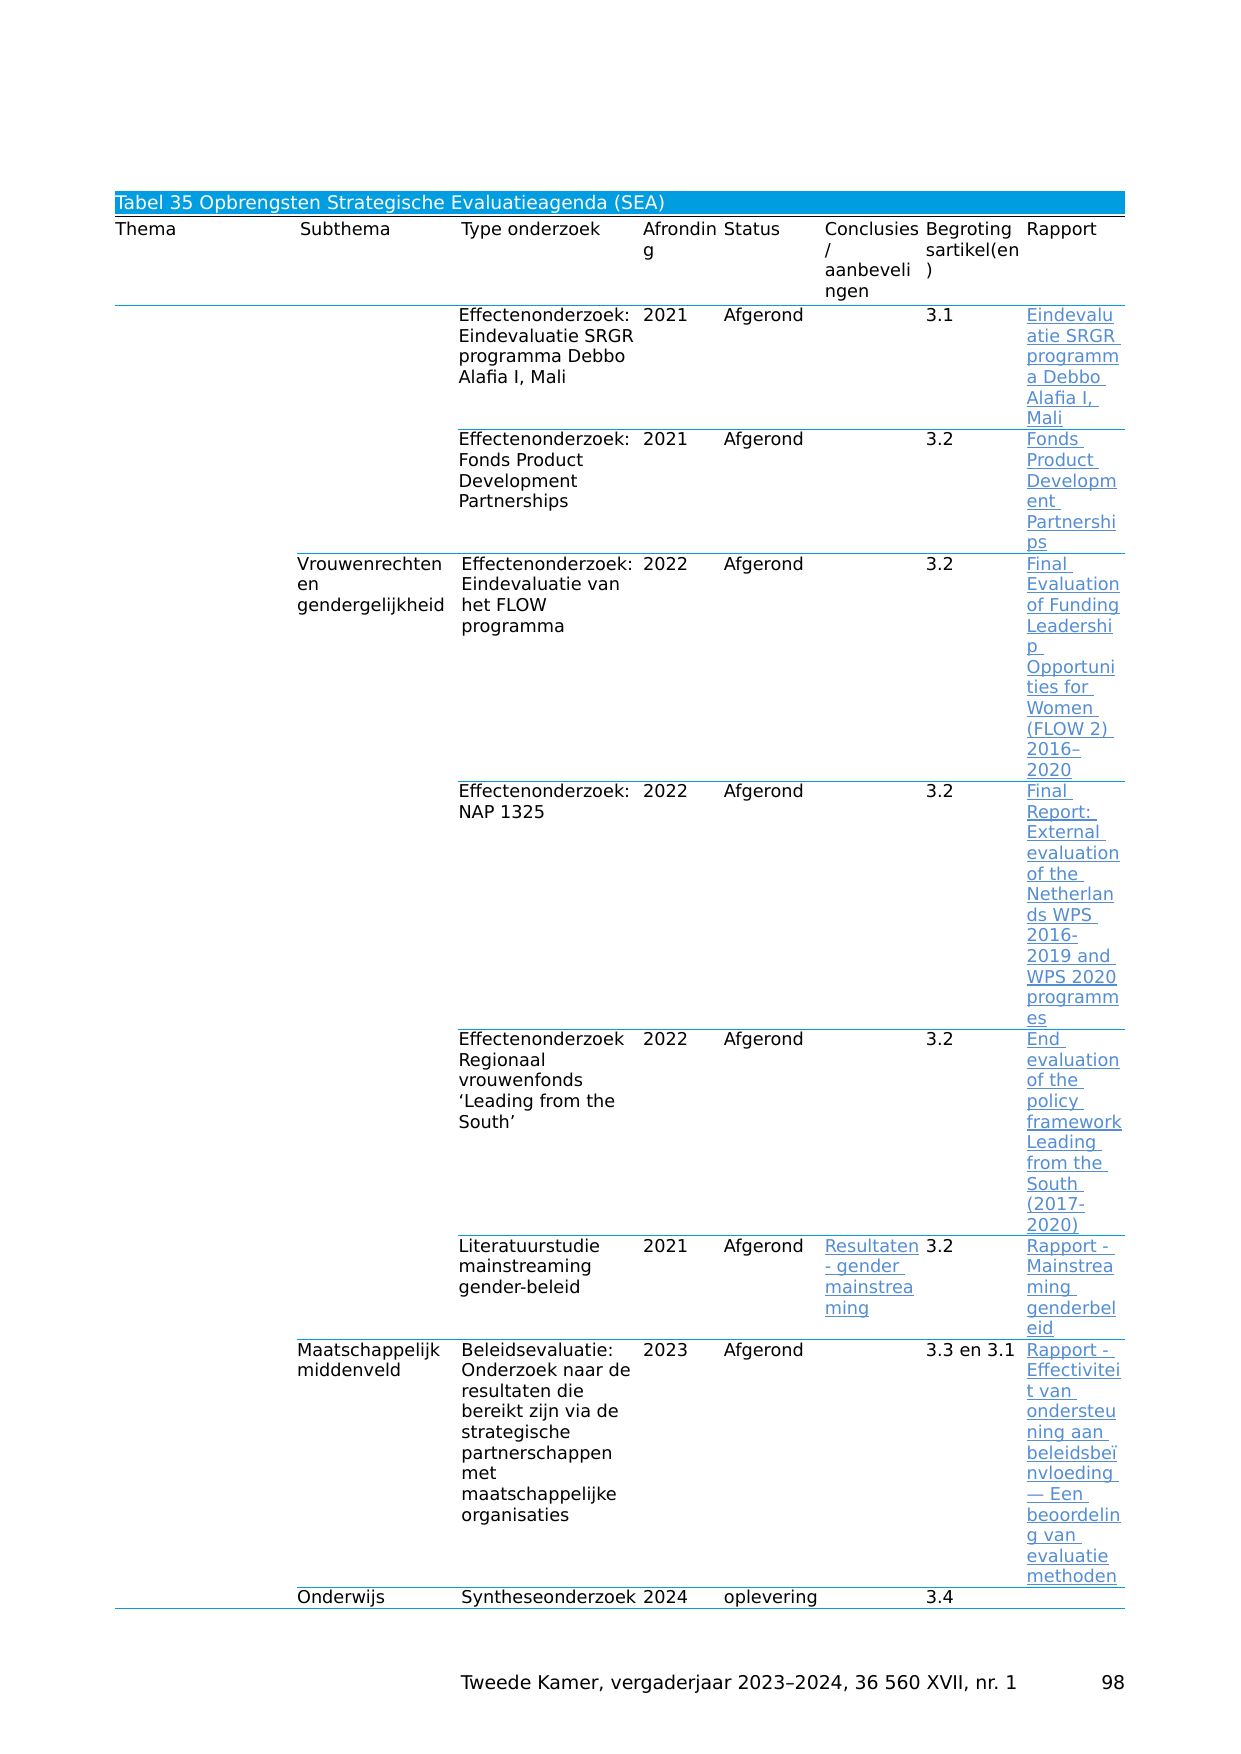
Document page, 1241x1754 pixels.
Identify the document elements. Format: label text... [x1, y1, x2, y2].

table_cell Syntheseonderzoek [458, 1588, 640, 1608]
table_cell 3.2 [923, 554, 1023, 781]
table_cell Afgerond [721, 782, 822, 1028]
table_cell Eindevaluatie SRGR programma Debbo Alafia I, Mali [1024, 306, 1125, 429]
table_cell Afgerond [721, 1236, 822, 1339]
table_cell [822, 1340, 923, 1587]
table_cell Effectenonderzoek: Eindevaluatie van het FLOW programma [458, 554, 640, 781]
table_cell Afgerond [721, 554, 822, 781]
table_cell Rapport - Mainstreaming genderbeleid [1024, 1236, 1125, 1339]
table_cell Rapport [1024, 217, 1125, 304]
table_cell 2022 [640, 1030, 721, 1235]
table_cell 3.2 [923, 1030, 1023, 1235]
table_cell Afronding [640, 217, 721, 304]
table_cell Type onderzoek [458, 217, 640, 304]
table_cell Effectenonderzoek: NAP 1325 [458, 782, 640, 1028]
table_cell 3.4 [923, 1588, 1023, 1608]
table_cell Afgerond [721, 1030, 822, 1235]
table_cell 2024 [640, 1588, 721, 1608]
table_cell 2023 [640, 1340, 721, 1587]
table_cell [1024, 1588, 1125, 1608]
table_cell Beleidsevaluatie: Onderzoek naar de resultaten die bereikt zijn via de strategische partnerschappen met maatschappelijke organisaties [458, 1340, 640, 1587]
table_cell 2021 [640, 430, 721, 553]
table_cell [297, 306, 458, 553]
table_cell Rapport - Effectiviteit van ondersteuning aan beleidsbeïnvloeding — Een beoordeling van evaluatiemethoden [1024, 1340, 1125, 1587]
table_cell Final Report: External evaluation of the Netherlands WPS 2016-2019 and WPS 2020 programmes [1024, 782, 1125, 1028]
table_cell Vrouwenrechten en gendergelijkheid [297, 554, 458, 1339]
table_cell 2022 [640, 782, 721, 1028]
table_cell Final Evaluation of Funding Leadership Opportunities for Women (FLOW 2) 2016–2020 [1024, 554, 1125, 781]
table_cell [115, 306, 297, 1608]
table_cell Effectenonderzoek Regionaal vrouwenfonds ‘Leading from the South’ [458, 1030, 640, 1235]
table_cell 2021 [640, 306, 721, 429]
table_cell [822, 1030, 923, 1235]
table_cell Begrotingsartikel(en) [923, 217, 1023, 304]
table_cell Afgerond [721, 430, 822, 553]
table_cell Effectenonderzoek: Fonds Product Development Partnerships [458, 430, 640, 553]
table_cell 2021 [640, 1236, 721, 1339]
table_cell Resultaten - gender mainstreaming [822, 1236, 923, 1339]
table_cell Status [721, 217, 822, 304]
table_cell 2022 [640, 554, 721, 781]
table_cell [822, 306, 923, 429]
table_cell End evaluation of the policy framework Leading from the South (2017-2020) [1024, 1030, 1125, 1235]
table_cell 3.2 [923, 782, 1023, 1028]
table_cell 3.2 [923, 1236, 1023, 1339]
table_cell 3.3 en 3.1 [923, 1340, 1023, 1587]
table_cell [822, 1588, 923, 1608]
table_cell [822, 554, 923, 781]
table_cell Subthema [297, 217, 458, 304]
table_cell 3.2 [923, 430, 1023, 553]
table_cell Conclusies/aanbevelingen [822, 217, 923, 304]
table_cell [822, 782, 923, 1028]
table_cell Onderwijs [297, 1588, 458, 1608]
table_cell Afgerond [721, 1340, 822, 1587]
table_cell Thema [115, 217, 297, 304]
table_cell Literatuurstudie mainstreaming gender-beleid [458, 1236, 640, 1339]
table_cell oplevering [721, 1588, 822, 1608]
table_cell [822, 430, 923, 553]
table_cell 3.1 [923, 306, 1023, 429]
table_cell Fonds Product Development Partnerships [1024, 430, 1125, 553]
table_cell Maatschappelijk middenveld [297, 1340, 458, 1587]
table_cell Afgerond [721, 306, 822, 429]
table_cell Effectenonderzoek: Eindevaluatie SRGR programma Debbo Alafia I, Mali [458, 306, 640, 429]
